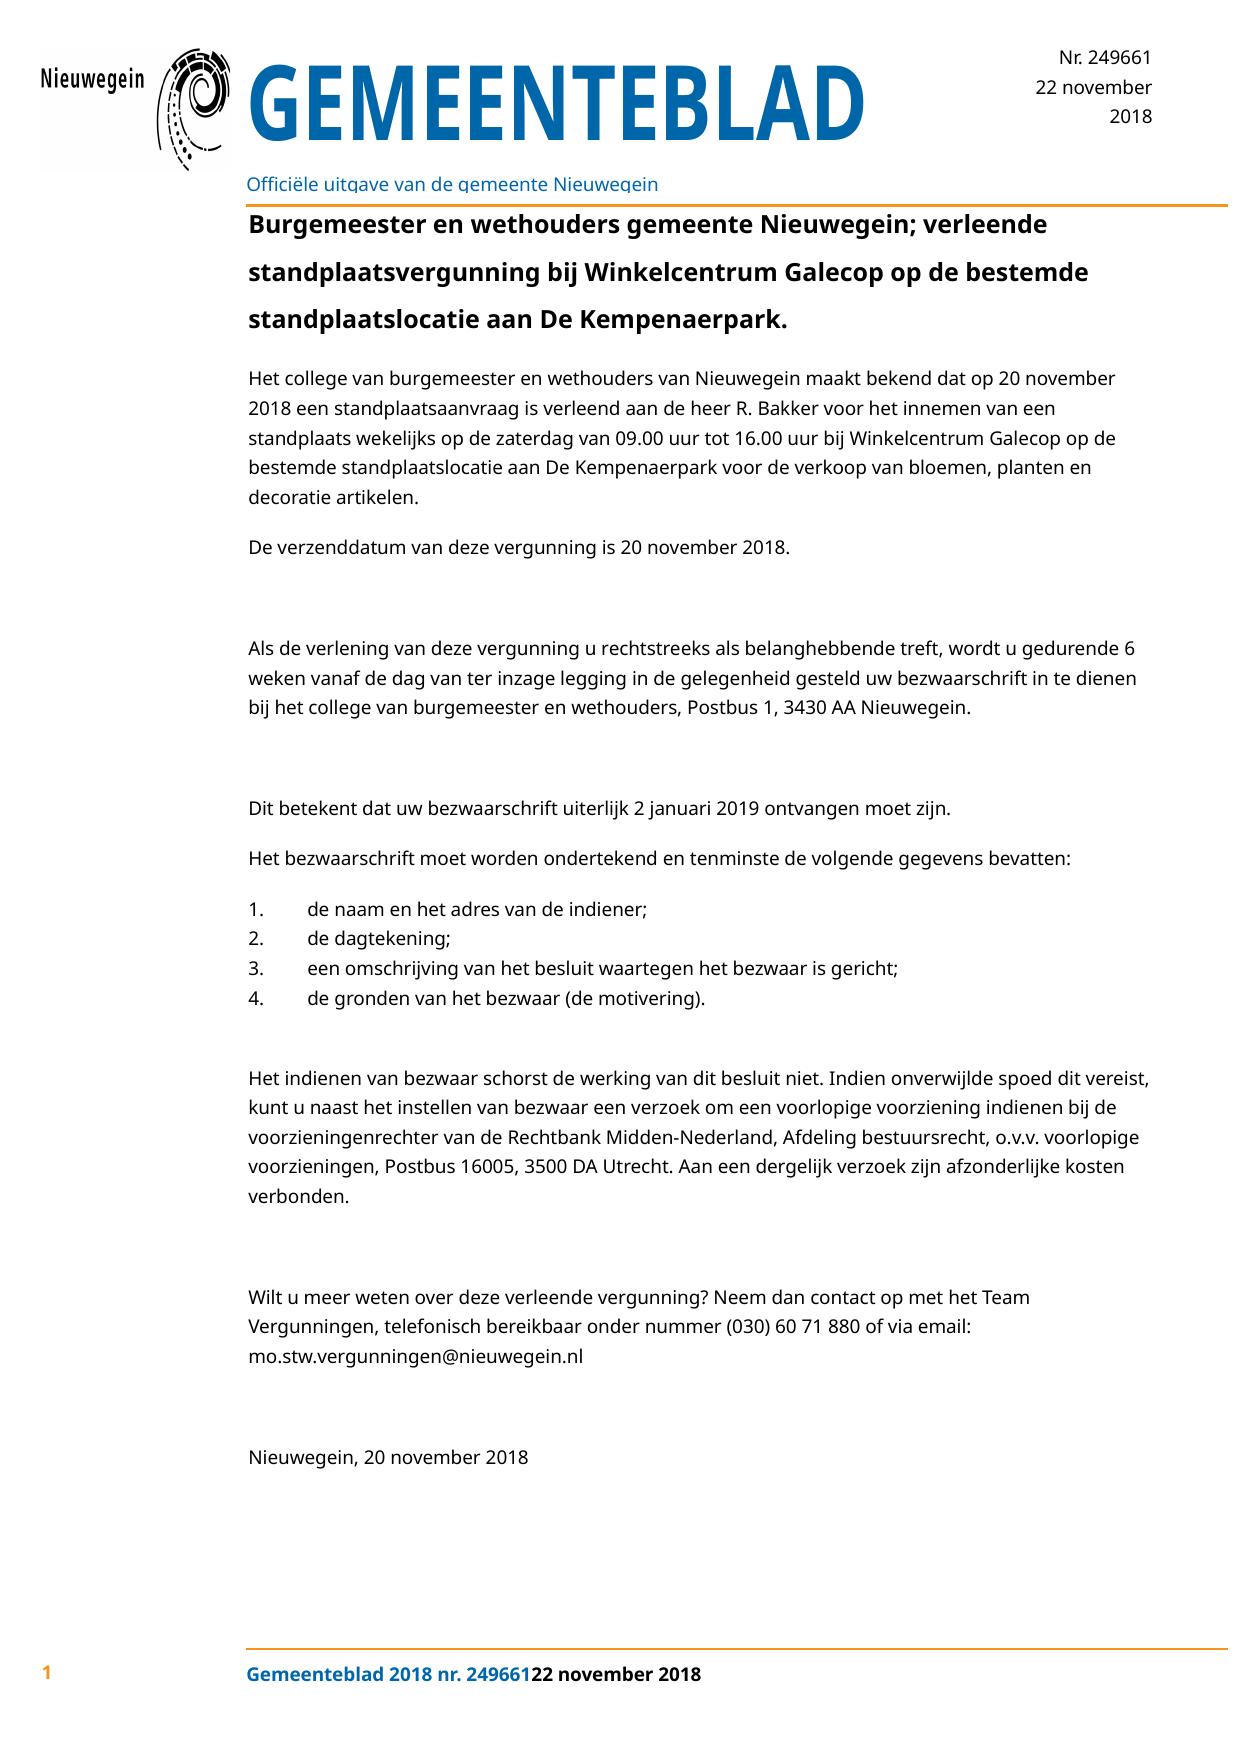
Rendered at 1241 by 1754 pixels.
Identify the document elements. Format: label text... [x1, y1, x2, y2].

list de dagtekening; [248, 926, 1152, 951]
list een omschrijving van het besluit waartegen het bezwaar is gericht; [248, 955, 1152, 981]
text Het bezwaarschrift moet worden ondertekend en tenminste de volgende gegevens bevatten: [248, 846, 1152, 871]
text Nieuwegein, 20 november 2018 [248, 1444, 1152, 1469]
list de naam en het adres van de indiener; [248, 896, 1152, 922]
text Burgemeester en wethouders gemeente Nieuwegein; verleende standplaatsvergunning bij Winkelcentrum Galecop op de bestemde standplaatslocatie aan De Kempenaerpark. [248, 207, 1152, 336]
text De verzenddatum van deze vergunning is 20 november 2018. [248, 534, 1152, 560]
text Als de verlening van deze vergunning u rechtstreeks als belanghebbende treft, wordt u gedurende 6 weken vanaf de dag van ter inzage legging in de gelegenheid gesteld uw bezwaarschrift in te dienen bij het college van burgemeester en wethouders, Postbus 1, 3430 AA Nieuwegein. [248, 635, 1152, 720]
text Dit betekent dat uw bezwaarschrift uiterlijk 2 januari 2019 ontvangen moet zijn. [248, 795, 1152, 821]
text Het college van burgemeester en wethouders van Nieuwegein maakt bekend dat op 20 november 2018 een standplaatsaanvraag is verleend aan de heer R. Bakker voor het innemen van een standplaats wekelijks op de zaterdag van 09.00 uur tot 16.00 uur bij Winkelcentrum Galecop op de bestemde standplaatslocatie aan De Kempenaerpark voor de verkoop van bloemen, planten en decoratie artikelen. [248, 366, 1152, 509]
picture [41, 47, 231, 172]
text Het indienen van bezwaar schorst de werking van dit besluit niet. Indien onverwijlde spoed dit vereist, kunt u naast het instellen van bezwaar een verzoek om een voorlopige voorziening indienen bij de voorzieningenrechter van de Rechtbank Midden-Nederland, Afdeling bestuursrecht, o.v.v. voorlopige voorzieningen, Postbus 16005, 3500 DA Utrecht. Aan een dergelijk verzoek zijn afzonderlijke kosten verbonden. [248, 1065, 1152, 1209]
list de gronden van het bezwaar (de motivering). [248, 985, 1152, 1010]
text Wilt u meer weten over deze verleende vergunning? Neem dan contact op met het Team Vergunningen, telefonisch bereikbaar onder nummer (030) 60 71 880 of via email: mo.stw.vergunningen@nieuwegein.nl [248, 1284, 1152, 1369]
